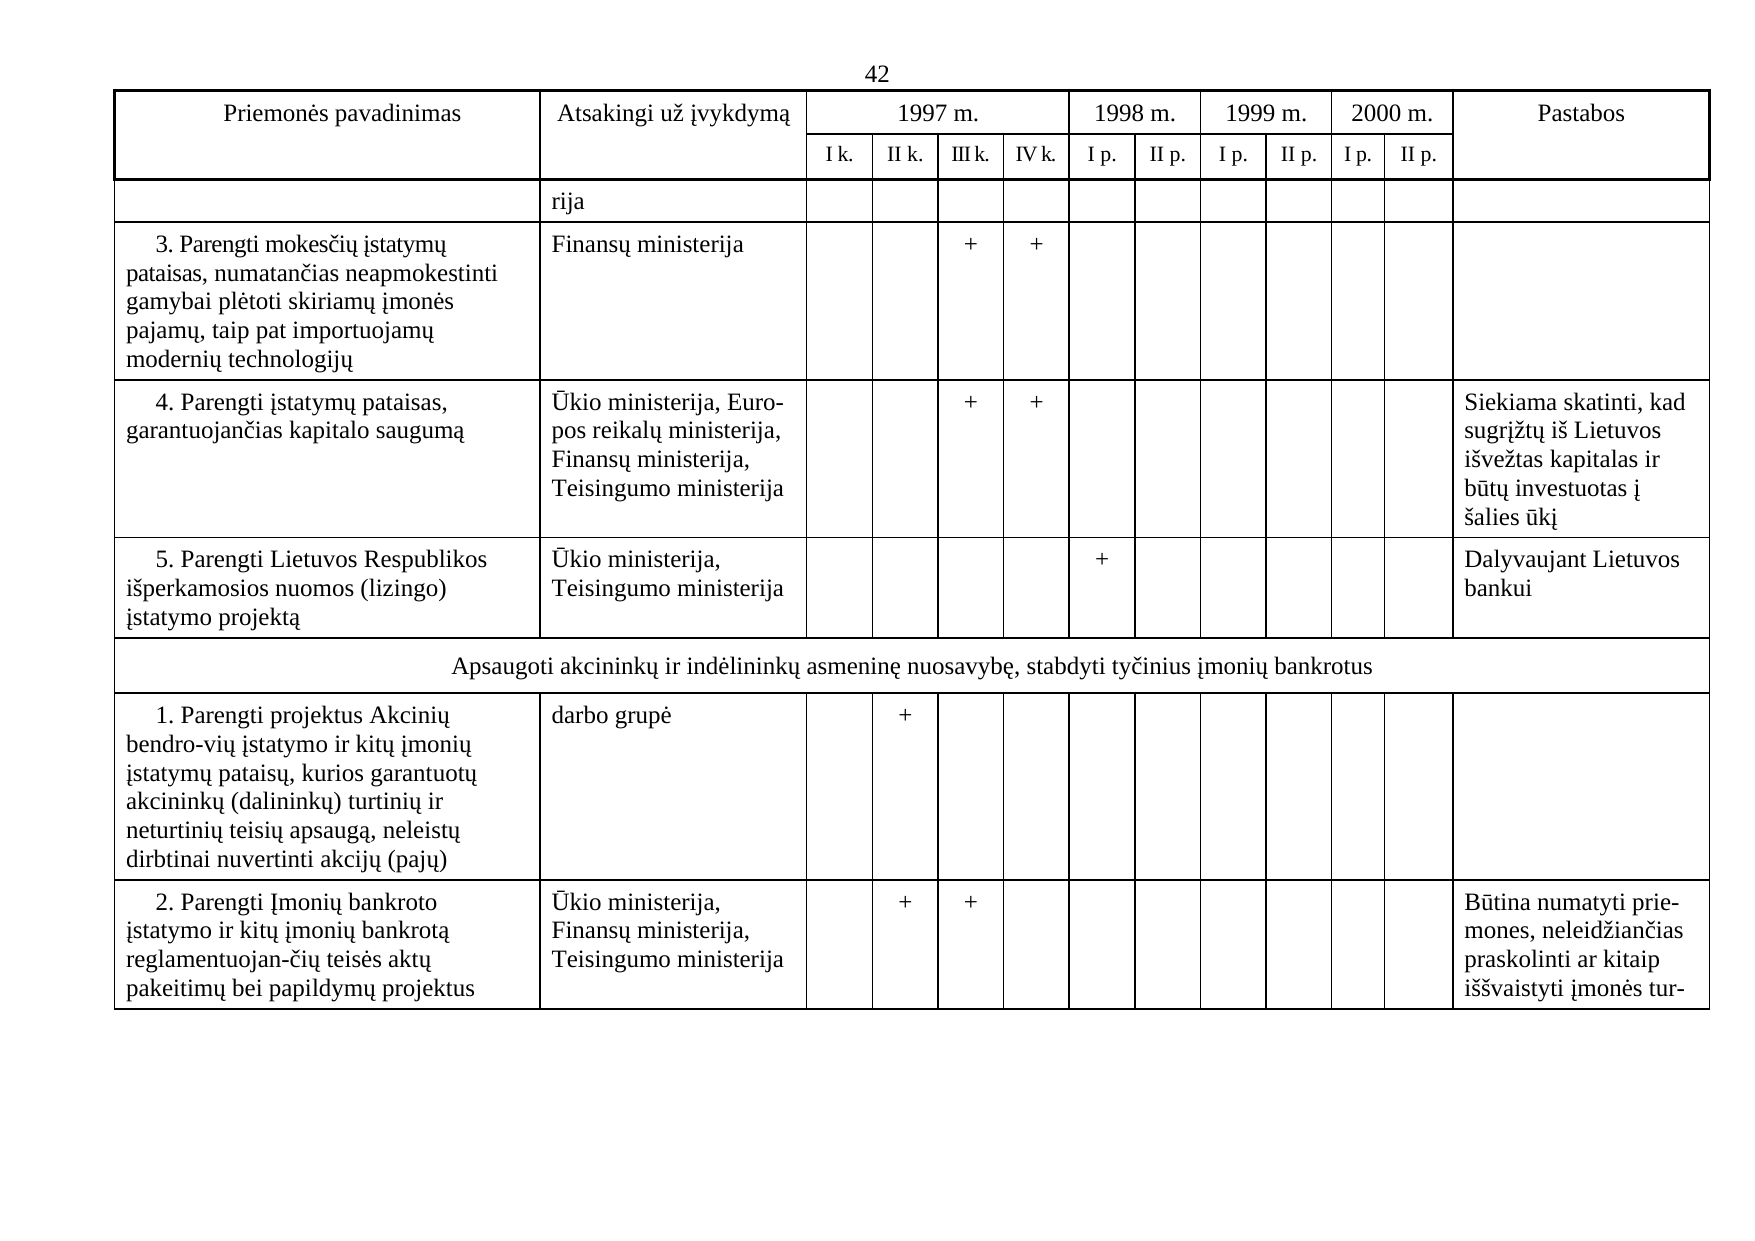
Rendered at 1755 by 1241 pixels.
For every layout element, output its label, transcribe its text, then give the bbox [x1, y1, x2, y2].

table_cell [1201, 181, 1265, 221]
table_cell [1267, 538, 1331, 637]
table_cell [807, 223, 872, 379]
table_cell [939, 694, 1003, 879]
table_header 1997 m. [807, 92, 1068, 133]
table_cell [807, 538, 872, 637]
table_cell 2. Parengti Įmonių bankroto įstatymo ir kitų įmonių bankrotą reglamentuojan-čių teisės aktų pakeitimų bei papildymų projektus [115, 881, 539, 1008]
table_cell I p. [1070, 135, 1134, 178]
table_header 1999 m. [1201, 92, 1331, 133]
table_cell [1201, 381, 1265, 537]
table_cell 3. Parengti mokesčių įstatymų pataisas, numatančias neapmokestinti gamybai plėtoti skiriamų įmonės pajamų, taip pat importuojamų modernių technologijų [115, 223, 539, 379]
table_cell [1070, 223, 1134, 379]
table_cell [1136, 223, 1200, 379]
table_cell [1070, 881, 1134, 1008]
table_cell [1454, 223, 1709, 379]
table_header Pastabos [1454, 92, 1708, 133]
table_cell [1004, 538, 1068, 637]
table_cell Būtina numatyti prie-mones, neleidžiančias praskolinti ar kitaip iššvaistyti įmonės tur- [1454, 881, 1709, 1008]
table_cell [1070, 181, 1134, 221]
table_cell [1136, 381, 1200, 537]
table_cell + [939, 381, 1003, 537]
table_cell [807, 181, 872, 221]
table_cell Siekiama skatinti, kad sugrįžtų iš Lietuvos išvežtas kapitalas ir būtų investuotas į šalies ūkį [1454, 381, 1709, 537]
table_cell [1454, 181, 1709, 221]
table_cell [939, 538, 1003, 637]
table_cell [1070, 694, 1134, 879]
table_cell [1332, 223, 1384, 379]
table_cell [115, 181, 539, 221]
table_cell [1070, 381, 1134, 537]
table_cell [1385, 881, 1452, 1008]
table_cell [1004, 181, 1068, 221]
table_cell [807, 694, 872, 879]
table_cell III k. [939, 135, 1003, 178]
table_cell [1136, 538, 1200, 637]
table_cell [873, 223, 937, 379]
table_cell [873, 181, 937, 221]
table_cell [1004, 881, 1068, 1008]
table_cell [1385, 181, 1452, 221]
table_cell [1201, 694, 1265, 879]
table_cell + [1004, 381, 1068, 537]
table_cell Ūkio ministerija, Teisingumo ministerija [541, 538, 806, 637]
table_cell [1136, 881, 1200, 1008]
table_cell 4. Parengti įstatymų pataisas, garantuojančias kapitalo saugumą [115, 381, 539, 537]
table_cell [1332, 881, 1384, 1008]
table_cell [1136, 694, 1200, 879]
table_header Priemonės pavadinimas [116, 92, 539, 133]
table_cell [1201, 881, 1265, 1008]
table_cell [939, 181, 1003, 221]
table_cell Ūkio ministerija, Euro-pos reikalų ministerija, Finansų ministerija, Teisingumo ministerija [541, 381, 806, 537]
table_cell I p. [1201, 135, 1265, 178]
table_cell [1332, 381, 1384, 537]
table_cell [807, 881, 872, 1008]
table_cell + [1070, 538, 1134, 637]
table_cell [1201, 538, 1265, 637]
table_cell 5. Parengti Lietuvos Respublikos išperkamosios nuomos (lizingo) įstatymo projektą [115, 538, 539, 637]
table_header Atsakingi už įvykdymą [541, 92, 806, 133]
table_cell [1385, 381, 1452, 537]
table_cell II p. [1136, 135, 1200, 178]
table_cell + [873, 881, 937, 1008]
table_cell Dalyvaujant Lietuvos bankui [1454, 538, 1709, 637]
table_cell Apsaugoti akcininkų ir indėlininkų asmeninę nuosavybę, stabdyti tyčinius įmonių bankrotus [115, 639, 1709, 692]
table_cell [873, 538, 937, 637]
table_cell [807, 381, 872, 537]
table_cell [1267, 223, 1331, 379]
table_cell [1454, 694, 1709, 879]
table_cell [1004, 694, 1068, 879]
table_cell [541, 133, 806, 178]
table_cell Ūkio ministerija, Finansų ministerija, Teisingumo ministerija [541, 881, 806, 1008]
table_cell + [939, 223, 1003, 379]
table_cell [116, 133, 539, 178]
table_header 2000 m. [1332, 92, 1452, 133]
table_cell [1267, 381, 1331, 537]
table_cell rija [541, 181, 806, 221]
table_cell 1. Parengti projektus Akcinių bendro-vių įstatymo ir kitų įmonių įstatymų pataisų, kurios garantuotų akcininkų (dalininkų) turtinių ir neturtinių teisių apsaugą, neleistų dirbtinai nuvertinti akcijų (pajų) [115, 694, 539, 879]
table_cell II p. [1267, 135, 1331, 178]
table_cell [1385, 223, 1452, 379]
table_cell [1332, 694, 1384, 879]
table_cell IV k. [1004, 135, 1068, 178]
table_cell [1267, 881, 1331, 1008]
table_cell [1201, 223, 1265, 379]
table_cell [1136, 181, 1200, 221]
table_cell [1454, 133, 1708, 178]
table_cell I p. [1332, 135, 1384, 178]
table_cell [1332, 538, 1384, 637]
table_cell I k. [807, 135, 872, 178]
table_cell [1267, 694, 1331, 879]
table_cell + [873, 694, 937, 879]
table_cell [1385, 694, 1452, 879]
table_cell + [939, 881, 1003, 1008]
table_cell + [1004, 223, 1068, 379]
table_cell [1267, 181, 1331, 221]
table_cell [1385, 538, 1452, 637]
table_cell darbo grupė [541, 694, 806, 879]
table_cell II k. [873, 135, 937, 178]
table_cell II p. [1385, 135, 1452, 178]
table_cell [1332, 181, 1384, 221]
table_cell [873, 381, 937, 537]
table_header 1998 m. [1070, 92, 1200, 133]
table_cell Finansų ministerija [541, 223, 806, 379]
